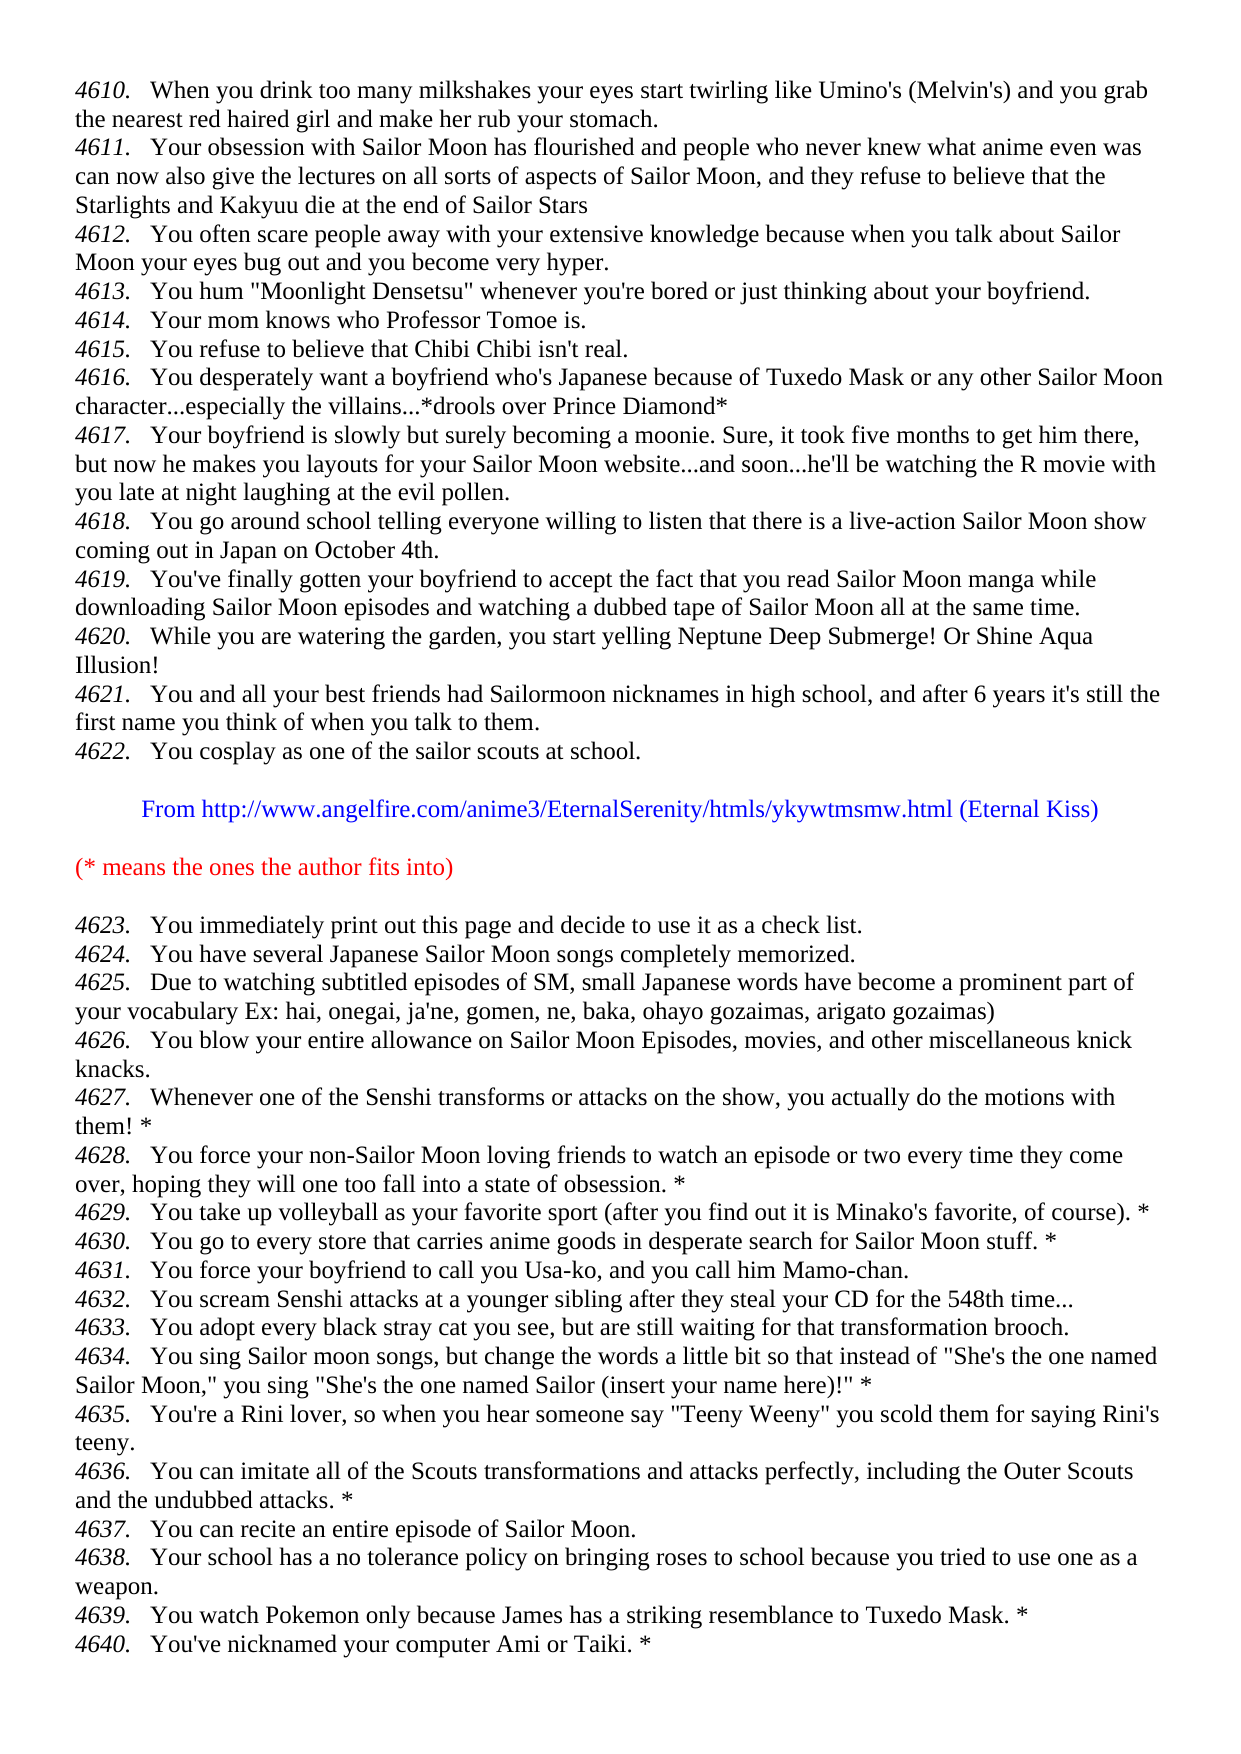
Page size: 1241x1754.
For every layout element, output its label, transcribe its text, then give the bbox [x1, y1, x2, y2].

list You're a Rini lover, so when you hear someone say "Teeny Weeny" you scold them for saying Rini's teeny. [75, 1399, 1165, 1456]
list You desperately want a boyfriend who's Japanese because of Tuxedo Mask or any other Sailor Moon character...especially the villains...*drools over Prince Diamond* [75, 362, 1165, 420]
list You force your boyfriend to call you Usa-ko, and you call him Mamo-chan. [75, 1255, 1165, 1284]
list You force your non-Sailor Moon loving friends to watch an episode or two every time they come over, hoping they will one too fall into a state of obsession. * [75, 1140, 1165, 1197]
list You watch Pokemon only because James has a striking resemblance to Tuxedo Mask. * [75, 1600, 1165, 1629]
list You've nicknamed your computer Ami or Taiki. * [75, 1629, 1165, 1657]
list You go around school telling everyone willing to listen that there is a live-action Sailor Moon show coming out in Japan on October 4th. [75, 506, 1165, 564]
list Your boyfriend is slowly but surely becoming a moonie. Sure, it took five months to get him there, but now he makes you layouts for your Sailor Moon website...and soon...he'll be watching the R movie with you late at night laughing at the evil pollen. [75, 420, 1165, 506]
list When you drink too many milkshakes your eyes start twirling like Umino's (Melvin's) and you grab the nearest red haired girl and make her rub your stomach. [75, 75, 1165, 132]
list Your obsession with Sailor Moon has flourished and people who never knew what anime even was can now also give the lectures on all sorts of aspects of Sailor Moon, and they refuse to believe that the Starlights and Kakyuu die at the end of Sailor Stars [75, 132, 1165, 219]
list Due to watching subtitled episodes of SM, small Japanese words have become a prominent part of your vocabulary Ex: hai, onegai, ja'ne, gomen, ne, baka, ohayo gozaimas, arigato gozaimas) [75, 967, 1165, 1025]
list While you are watering the garden, you start yelling Neptune Deep Submerge! Or Shine Aqua Illusion! [75, 621, 1165, 679]
list Whenever one of the Senshi transforms or attacks on the show, you actually do the motions with them! * [75, 1082, 1165, 1140]
list You cosplay as one of the sailor scouts at school. [75, 736, 1165, 765]
list You can recite an entire episode of Sailor Moon. [75, 1514, 1165, 1542]
list Your mom knows who Professor Tomoe is. [75, 305, 1165, 334]
list You take up volleyball as your favorite sport (after you find out it is Minako's favorite, of course). * [75, 1197, 1165, 1226]
list You adopt every black stray cat you see, but are still waiting for that transformation brooch. [75, 1312, 1165, 1341]
list You scream Senshi attacks at a younger sibling after they steal your CD for the 548th time... [75, 1284, 1165, 1312]
list You've finally gotten your boyfriend to accept the fact that you read Sailor Moon manga while downloading Sailor Moon episodes and watching a dubbed tape of Sailor Moon all at the same time. [75, 564, 1165, 621]
text From http://www.angelfire.com/anime3/EternalSerenity/htmls/ykywtmsmw.html (Eternal Kiss) [75, 794, 1165, 823]
list You and all your best friends had Sailormoon nicknames in high school, and after 6 years it's still the first name you think of when you talk to them. [75, 679, 1165, 736]
list You blow your entire allowance on Sailor Moon Episodes, movies, and other miscellaneous knick knacks. [75, 1025, 1165, 1082]
list Your school has a no tolerance policy on bringing roses to school because you tried to use one as a weapon. [75, 1542, 1165, 1600]
list You go to every store that carries anime goods in desperate search for Sailor Moon stuff. * [75, 1226, 1165, 1255]
list You immediately print out this page and decide to use it as a check list. [75, 910, 1165, 939]
list You hum "Moonlight Densetsu" whenever you're bored or just thinking about your boyfriend. [75, 276, 1165, 305]
list You refuse to believe that Chibi Chibi isn't real. [75, 334, 1165, 362]
list You have several Japanese Sailor Moon songs completely memorized. [75, 939, 1165, 967]
text (* means the ones the author fits into) [75, 852, 1165, 881]
list You often scare people away with your extensive knowledge because when you talk about Sailor Moon your eyes bug out and you become very hyper. [75, 219, 1165, 276]
list You sing Sailor moon songs, but change the words a little bit so that instead of "She's the one named Sailor Moon," you sing "She's the one named Sailor (insert your name here)!" * [75, 1341, 1165, 1399]
list You can imitate all of the Scouts transformations and attacks perfectly, including the Outer Scouts and the undubbed attacks. * [75, 1456, 1165, 1514]
